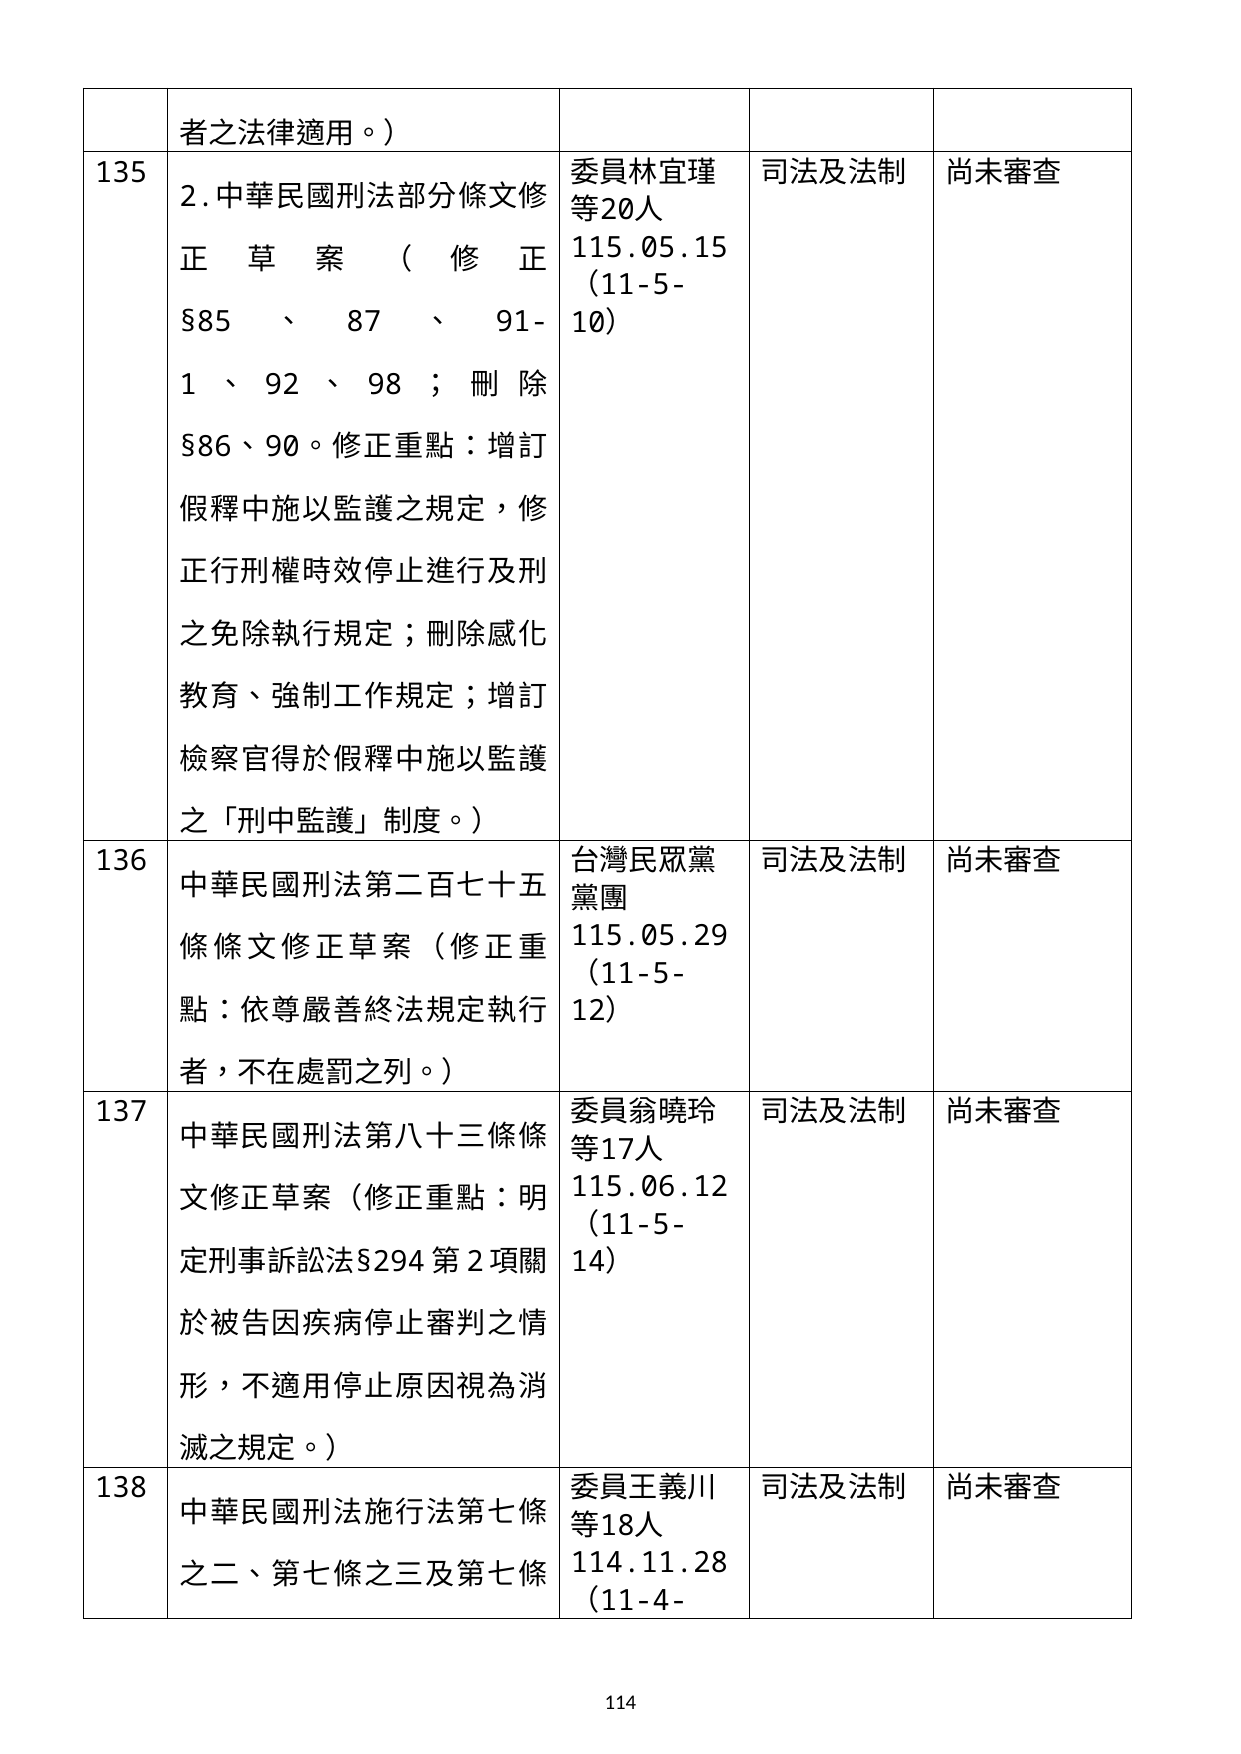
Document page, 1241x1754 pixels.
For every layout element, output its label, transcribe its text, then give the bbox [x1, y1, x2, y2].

table_cell 委員王義川 等18人 114.11.28 （11-4- [560, 1468, 749, 1618]
table_cell 137 [84, 1092, 167, 1467]
table_cell 尚未審查 [934, 1092, 1131, 1467]
table_cell 135 [84, 152, 167, 840]
table_cell 司法及法制 [750, 152, 933, 840]
table_cell 136 [84, 841, 167, 1091]
table_cell 司法及法制 [750, 1092, 933, 1467]
table_cell 138 [84, 1468, 167, 1618]
table_cell 中華民國刑法施行法第七條之二、第七條之三及第七條 [168, 1468, 559, 1618]
table_cell 2.中華民國刑法部分條文修正草案（修正§85、87、91-1、92、98；刪除§86、90。修正重點：增訂假釋中施以監護之規定，修正行刑權時效停止進行及刑之免除執行規定；刪除感化教育、強制工作規定；增訂檢察官得於假釋中施以監護之「刑中監護」制度。） [168, 152, 559, 840]
table_cell 台灣民眾黨黨團 115.05.29 （11-5-12） [560, 841, 749, 1091]
table_cell 司法及法制 [750, 841, 933, 1091]
table_cell [84, 89, 167, 151]
table_cell [560, 89, 749, 151]
table_cell 尚未審查 [934, 152, 1131, 840]
table_cell 尚未審查 [934, 1468, 1131, 1618]
table_cell [934, 89, 1131, 151]
table_cell 尚未審查 [934, 841, 1131, 1091]
table_cell 委員翁曉玲 等17人 115.06.12 （11-5-14） [560, 1092, 749, 1467]
table_cell 委員林宜瑾 等20人 115.05.15 （11-5-10） [560, 152, 749, 840]
table_cell 中華民國刑法第二百七十五條條文修正草案（修正重點：依尊嚴善終法規定執行者，不在處罰之列。） [168, 841, 559, 1091]
table_cell 者之法律適用。） [168, 89, 559, 151]
table_cell [750, 89, 933, 151]
table_cell 司法及法制 [750, 1468, 933, 1618]
table_cell 中華民國刑法第八十三條條文修正草案（修正重點：明定刑事訴訟法§294第2項關於被告因疾病停止審判之情形，不適用停止原因視為消滅之規定。） [168, 1092, 559, 1467]
